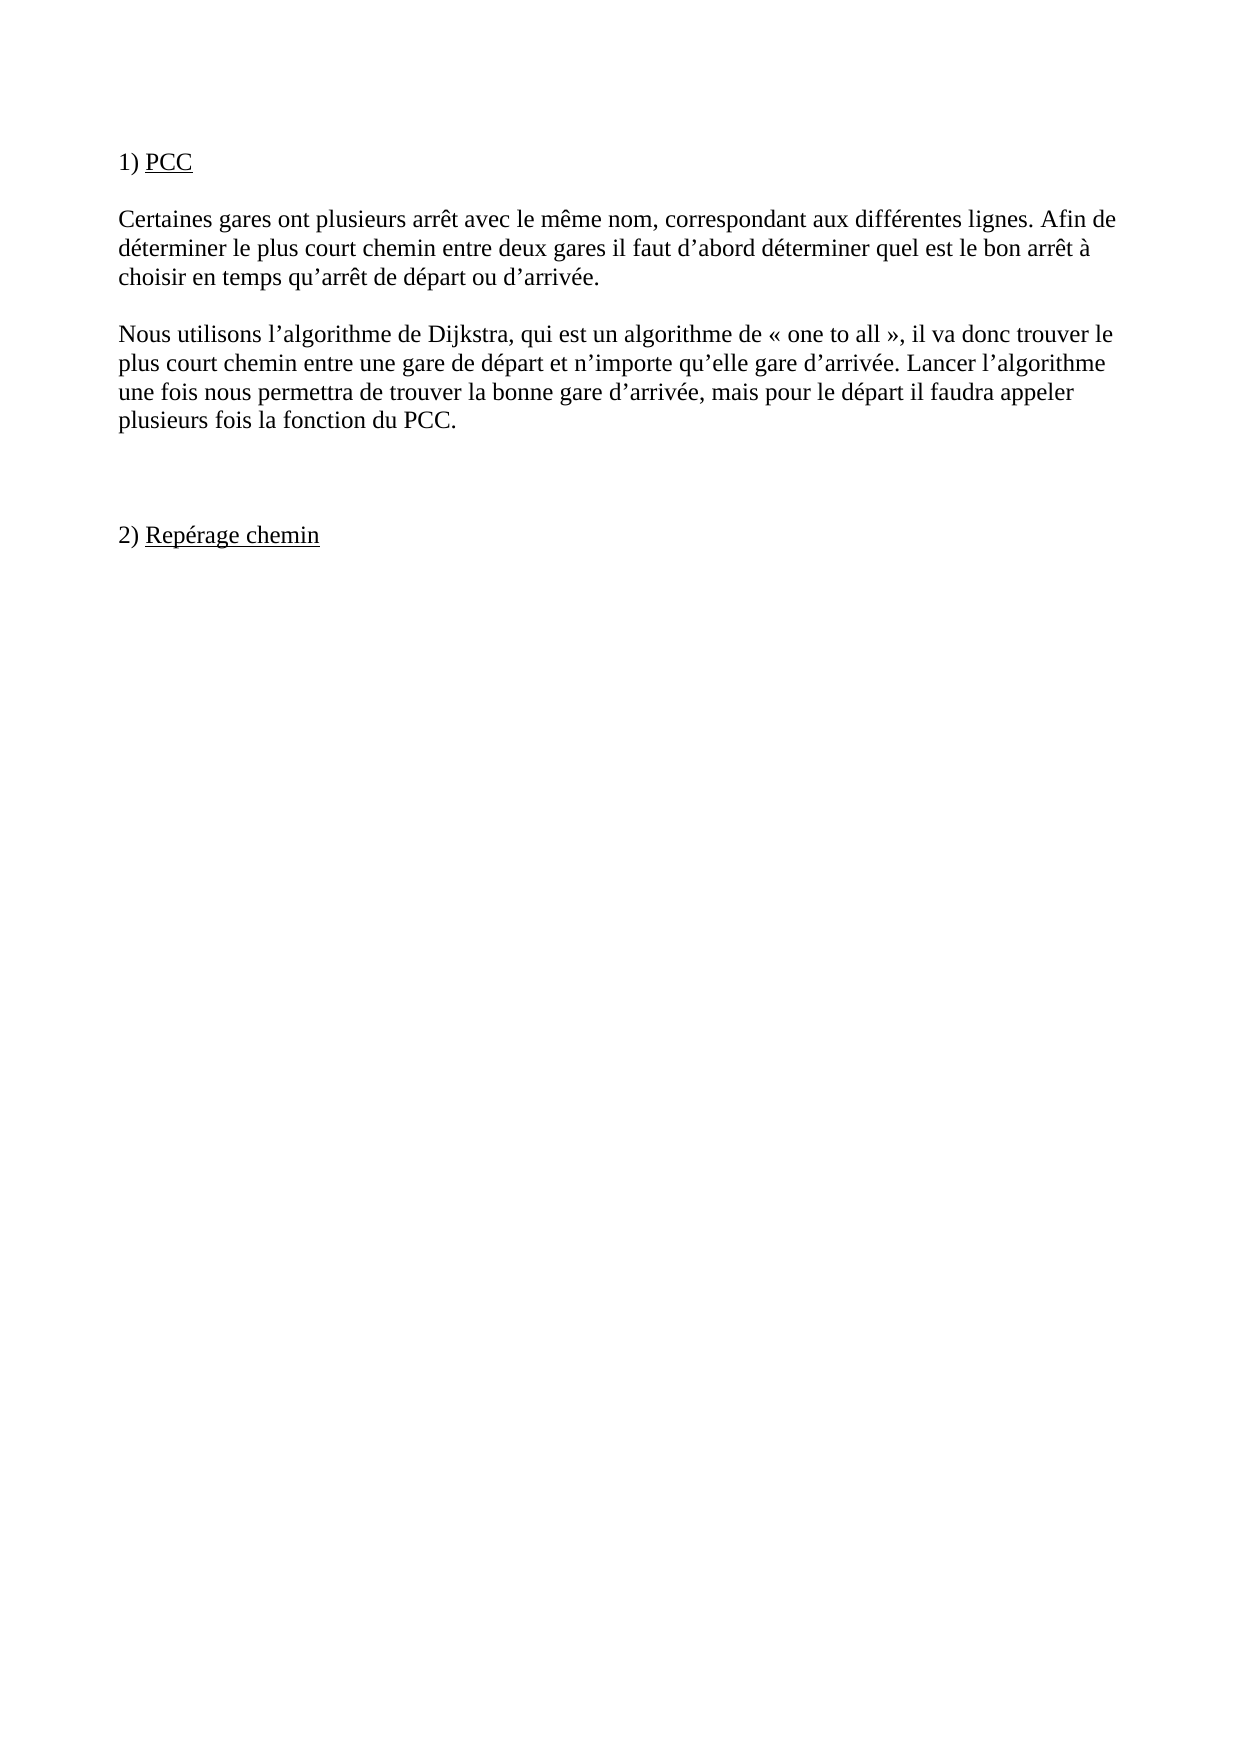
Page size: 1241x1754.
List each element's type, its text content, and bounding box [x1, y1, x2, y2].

text Certaines gares ont plusieurs arrêt avec le même nom, correspondant aux différentes lignes. Afin de déterminer le plus court chemin entre deux gares il faut d’abord déterminer quel est le bon arrêt à choisir en temps qu’arrêt de départ ou d’arrivée. [118, 204, 1122, 291]
text 1) PCC [118, 147, 1122, 176]
text 2) Repérage chemin [118, 521, 1122, 549]
text Nous utilisons l’algorithme de Dijkstra, qui est un algorithme de « one to all », il va donc trouver le plus court chemin entre une gare de départ et n’importe qu’elle gare d’arrivée. Lancer l’algorithme une fois nous permettra de trouver la bonne gare d’arrivée, mais pour le départ il faudra appeler plusieurs fois la fonction du PCC. [118, 319, 1122, 434]
